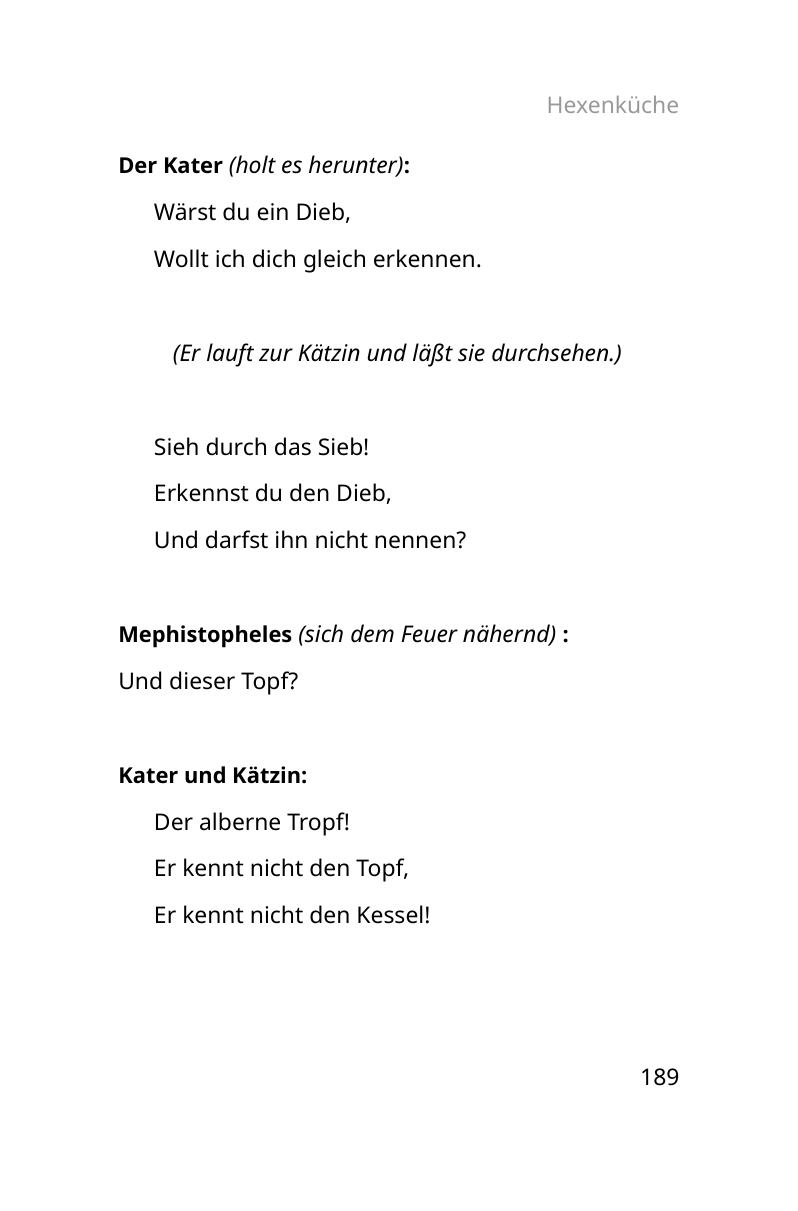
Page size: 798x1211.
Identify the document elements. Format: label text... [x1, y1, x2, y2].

text (Er lauft zur Kätzin und läßt sie durchsehen.) [118, 308, 679, 368]
text Der Kater (holt es herunter): Wärst du ein Dieb, Wollt ich dich gleich erkennen. [118, 149, 679, 274]
text Mephistopheles (sich dem Feuer nähernd) : Und dieser Topf? [118, 589, 679, 696]
text Kater und Kätzin: Der alberne Tropf! Er kennt nicht den Topf, Er kennt nicht den Kessel! [118, 729, 679, 931]
text Sieh durch das Sieb! Erkennst du den Dieb, Und darfst ihn nicht nennen? [118, 395, 679, 556]
